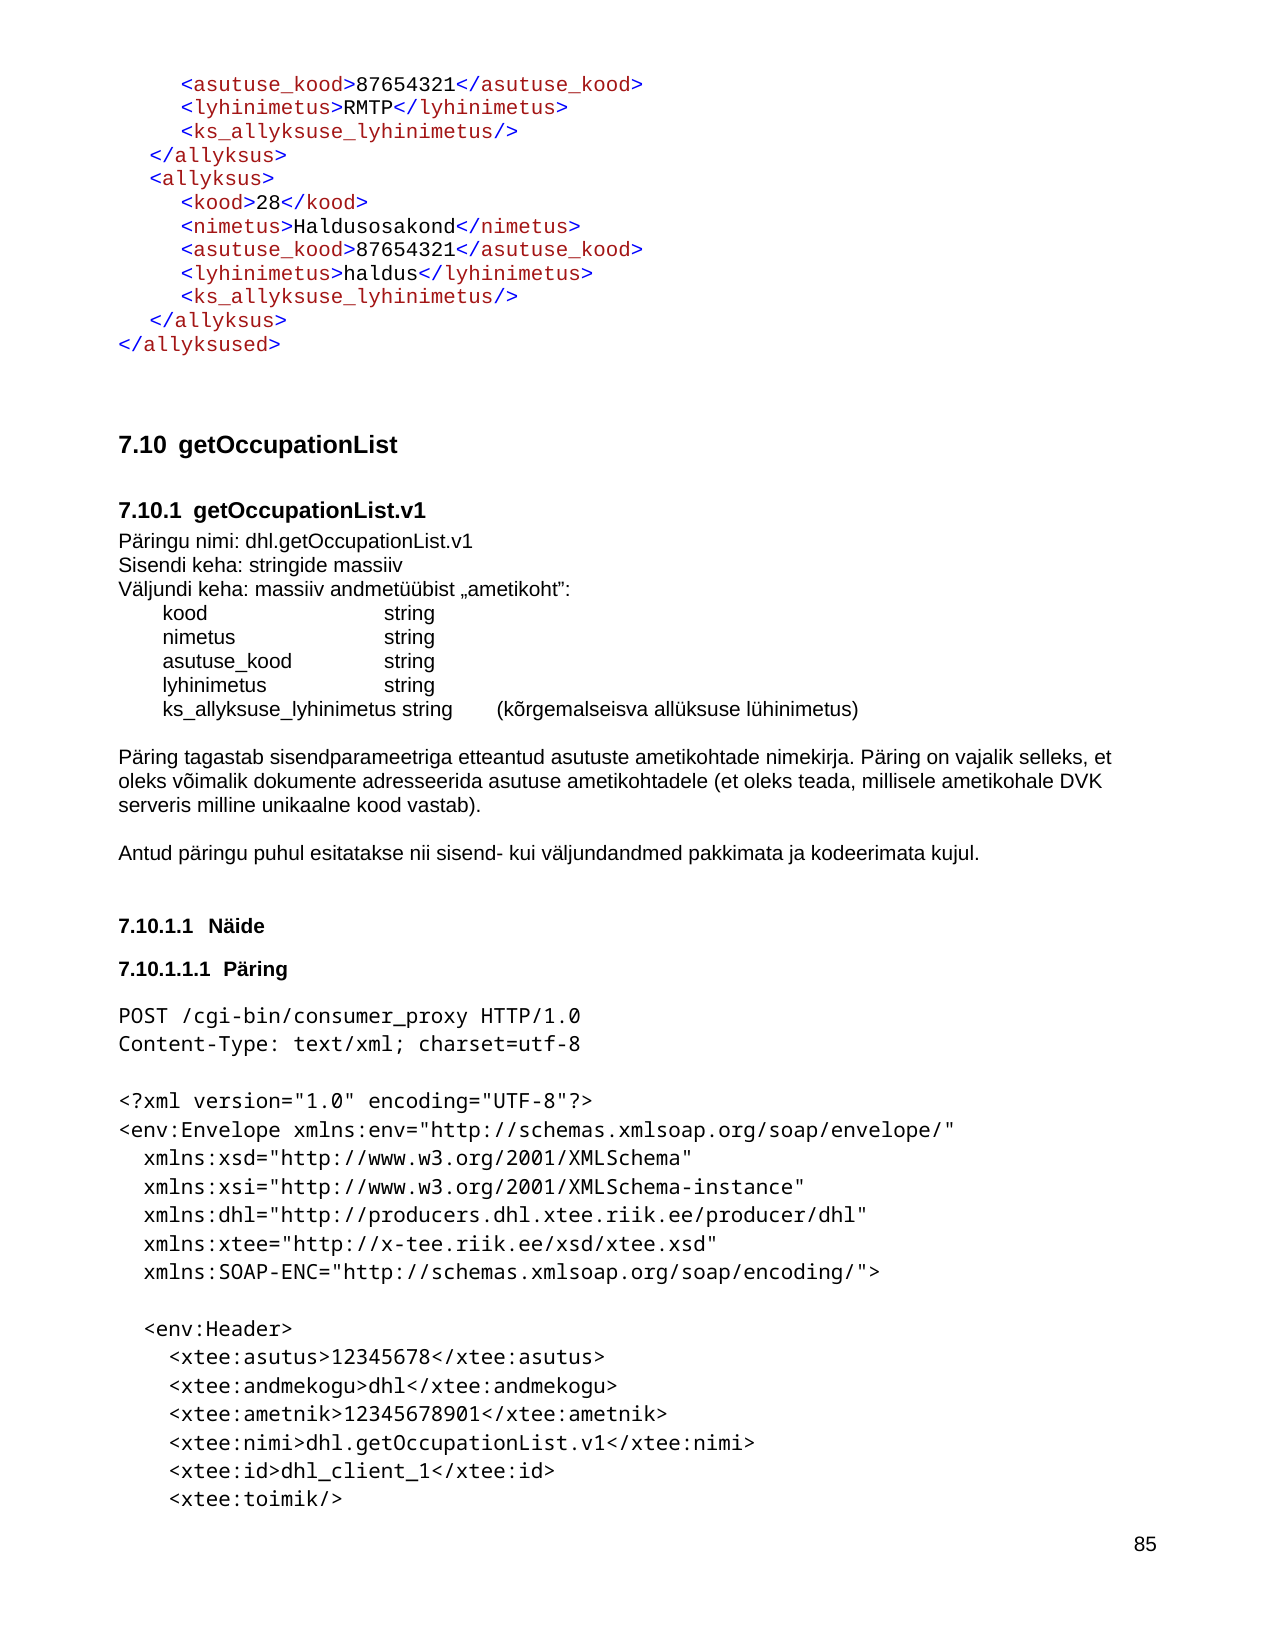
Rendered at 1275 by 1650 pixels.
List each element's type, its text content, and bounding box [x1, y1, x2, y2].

text <xtee:ametnik>12345678901</xtee:ametnik> [118, 1399, 1157, 1428]
text <xtee:nimi>dhl.getOccupationList.v1</xtee:nimi> [118, 1428, 1157, 1456]
text xmlns:xsd="http://www.w3.org/2001/XMLSchema" [118, 1143, 1157, 1172]
text </allyksus> [118, 145, 1157, 168]
text Päring tagastab sisendparameetriga etteantud asutuste ametikohtade nimekirja. Päring on vajalik selleks, et oleks võimalik dokumente adresseerida asutuse ametikohtadele (et oleks teada, millisele ametikohale DVK serveris milline unikaalne kood vastab). [118, 745, 1157, 817]
text xmlns:xsi="http://www.w3.org/2001/XMLSchema-instance" [118, 1172, 1157, 1200]
text Sisendi keha: stringide massiiv [118, 553, 1157, 577]
subtitle Näide [118, 914, 1157, 938]
text Päringu nimi: dhl.getOccupationList.v1 [118, 529, 1157, 553]
text ks_allyksuse_lyhinimetus string (kõrgemalseisva allüksuse lühinimetus) [118, 697, 1157, 721]
text POST /cgi-bin/consumer_proxy HTTP/1.0 [118, 1001, 1157, 1029]
text asutuse_kood string [118, 649, 1157, 673]
text Antud päringu puhul esitatakse nii sisend- kui väljundandmed pakkimata ja kodeerimata kujul. [118, 841, 1157, 865]
text <xtee:asutus>12345678</xtee:asutus> [118, 1342, 1157, 1371]
text <?xml version="1.0" encoding="UTF-8"?> [118, 1086, 1157, 1115]
text <xtee:id>dhl_client_1</xtee:id> [118, 1456, 1157, 1484]
text <lyhinimetus>RMTP</lyhinimetus> [118, 97, 1157, 121]
subtitle Päring [118, 956, 1157, 980]
text <allyksus> [118, 168, 1157, 192]
text xmlns:SOAP-ENC="http://schemas.xmlsoap.org/soap/encoding/"> [118, 1257, 1157, 1286]
text </allyksus> [118, 310, 1157, 334]
text <ks_allyksuse_lyhinimetus/> [118, 121, 1157, 145]
text nimetus string [118, 625, 1157, 649]
text <asutuse_kood>87654321</asutuse_kood> [118, 239, 1157, 263]
subtitle getOccupationList [118, 430, 1157, 459]
text <kood>28</kood> [118, 192, 1157, 216]
text xmlns:dhl="http://producers.dhl.xtee.riik.ee/producer/dhl" [118, 1200, 1157, 1229]
text <lyhinimetus>haldus</lyhinimetus> [118, 263, 1157, 287]
text <env:Envelope xmlns:env="http://schemas.xmlsoap.org/soap/envelope/" [118, 1115, 1157, 1143]
text </allyksused> [118, 334, 1157, 357]
text <asutuse_kood>87654321</asutuse_kood> [118, 74, 1157, 97]
text <ks_allyksuse_lyhinimetus/> [118, 287, 1157, 310]
text Content-Type: text/xml; charset=utf-8 [118, 1029, 1157, 1058]
text Väljundi keha: massiiv andmetüübist „ametikoht”: [118, 577, 1157, 601]
text lyhinimetus string [118, 673, 1157, 697]
text <nimetus>Haldusosakond</nimetus> [118, 216, 1157, 239]
subtitle getOccupationList.v1 [118, 497, 1157, 523]
text kood string [118, 601, 1157, 625]
text <xtee:andmekogu>dhl</xtee:andmekogu> [118, 1371, 1157, 1399]
text xmlns:xtee="http://x-tee.riik.ee/xsd/xtee.xsd" [118, 1229, 1157, 1257]
text <env:Header> [118, 1314, 1157, 1342]
text <xtee:toimik/> [118, 1484, 1157, 1513]
